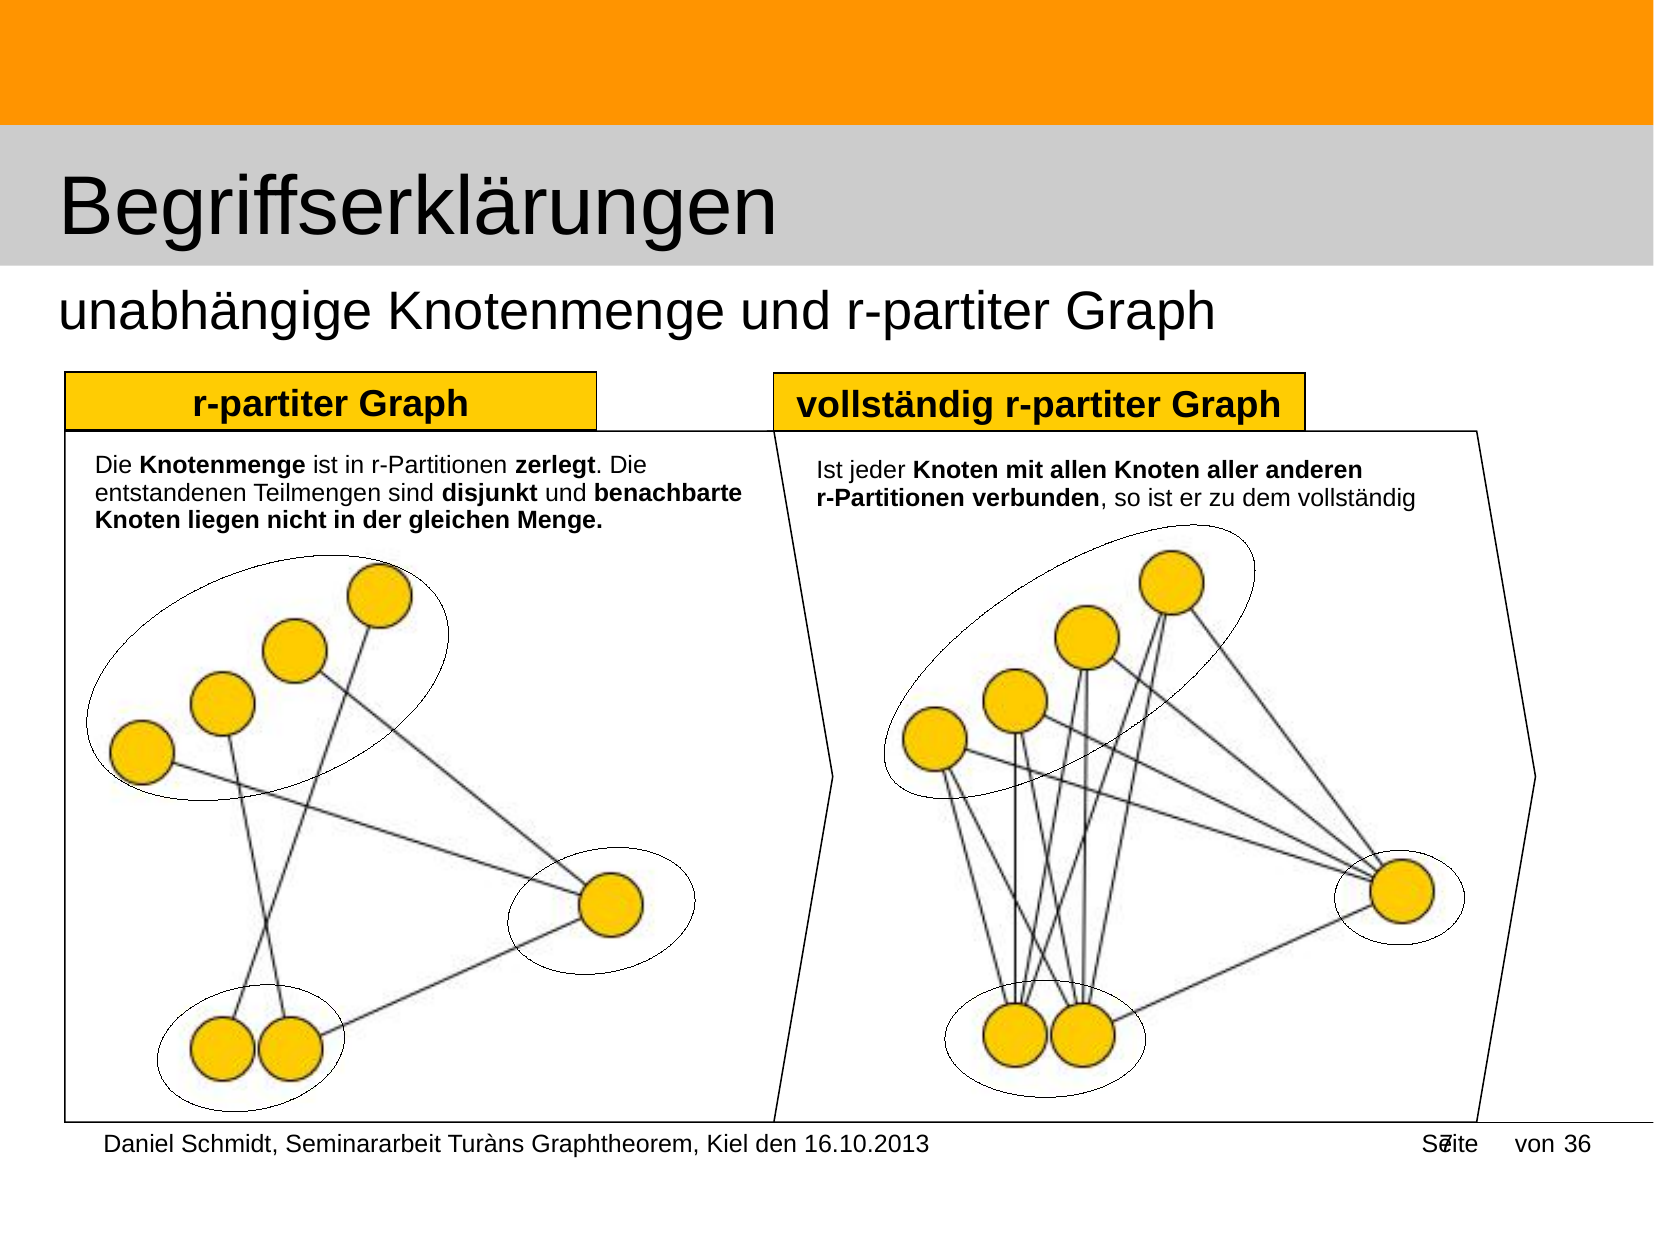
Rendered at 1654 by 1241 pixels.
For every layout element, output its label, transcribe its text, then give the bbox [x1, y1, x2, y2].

text_box vollständig r-partiter Graph [773, 373, 1306, 432]
title unabhängige Knotenmenge und r-partiter Graph [50, 238, 1595, 349]
text_box 36 [1549, 1121, 1654, 1193]
text_box von [1500, 1122, 1589, 1165]
text_box Ist jeder Knoten mit allen Knoten aller anderen r-Partitionen verbunden, so ist er zu dem vollständig [801, 448, 1530, 520]
text_box [1496, 1122, 1500, 1165]
text_box r-partiter Graph [64, 371, 597, 430]
title Begriffserklärungen [50, 143, 1359, 238]
text_box Die Knotenmenge ist in r-Partitionen zerlegt. Die entstandenen Teilmengen sind disjunkt und benachbarte Knoten liegen nicht in der gleichen Menge. [79, 442, 798, 542]
text_box Daniel Schmidt, Seminararbeit Turàns Graphtheorem, Kiel den 16.10.2013 [88, 1122, 975, 1165]
picture [871, 520, 1465, 1098]
text_box [64, 431, 1536, 1123]
text_box Seite [1406, 1122, 1496, 1165]
picture [78, 532, 674, 1112]
